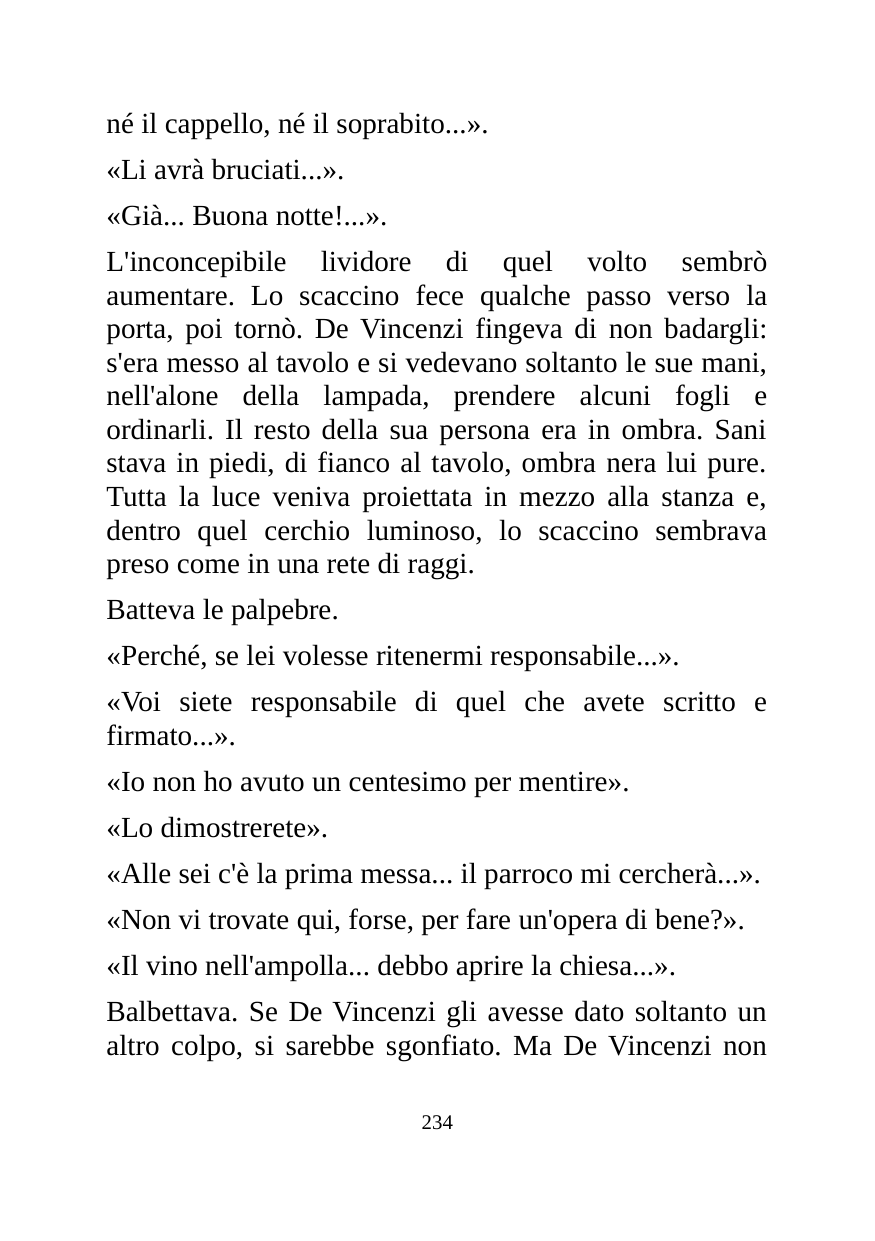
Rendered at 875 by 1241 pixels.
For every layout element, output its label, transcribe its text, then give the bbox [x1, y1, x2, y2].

text «Io non ho avuto un centesimo per mentire». [106, 764, 768, 797]
text «Li avrà bruciati...». [106, 152, 768, 186]
text «Lo dimostrerete». [106, 810, 768, 843]
text Batteva le palpebre. [106, 592, 768, 626]
text né il cappello, né il soprabito...». [106, 106, 768, 140]
text «Non vi trovate qui, forse, per fare un'opera di bene?». [106, 902, 768, 936]
text «Il vino nell'ampolla... debbo aprire la chiesa...». [106, 948, 768, 982]
text «Alle sei c'è la prima messa... il parroco mi cercherà...». [106, 856, 768, 889]
text «Perché, se lei volesse ritenermi responsabile...». [106, 638, 768, 672]
text L'inconcepibile lividore di quel volto sembrò aumentare. Lo scaccino fece qualche passo verso la porta, poi tornò. De Vincenzi fingeva di non badargli: s'era messo al tavolo e si vedevano soltanto le sue mani, nell'alone della lampada, prendere alcuni fogli e ordinarli. Il resto della sua persona era in ombra. Sani stava in piedi, di fianco al tavolo, ombra nera lui pure. Tutta la luce veniva proiettata in mezzo alla stanza e, dentro quel cerchio luminoso, lo scaccino sembrava preso come in una rete di raggi. [106, 244, 768, 580]
text «Voi siete responsabile di quel che avete scritto e firmato...». [106, 684, 768, 751]
text Balbettava. Se De Vincenzi gli avesse dato soltanto un altro colpo, si sarebbe sgonfiato. Ma De Vincenzi non [106, 994, 768, 1061]
text «Già... Buona notte!...». [106, 198, 768, 232]
